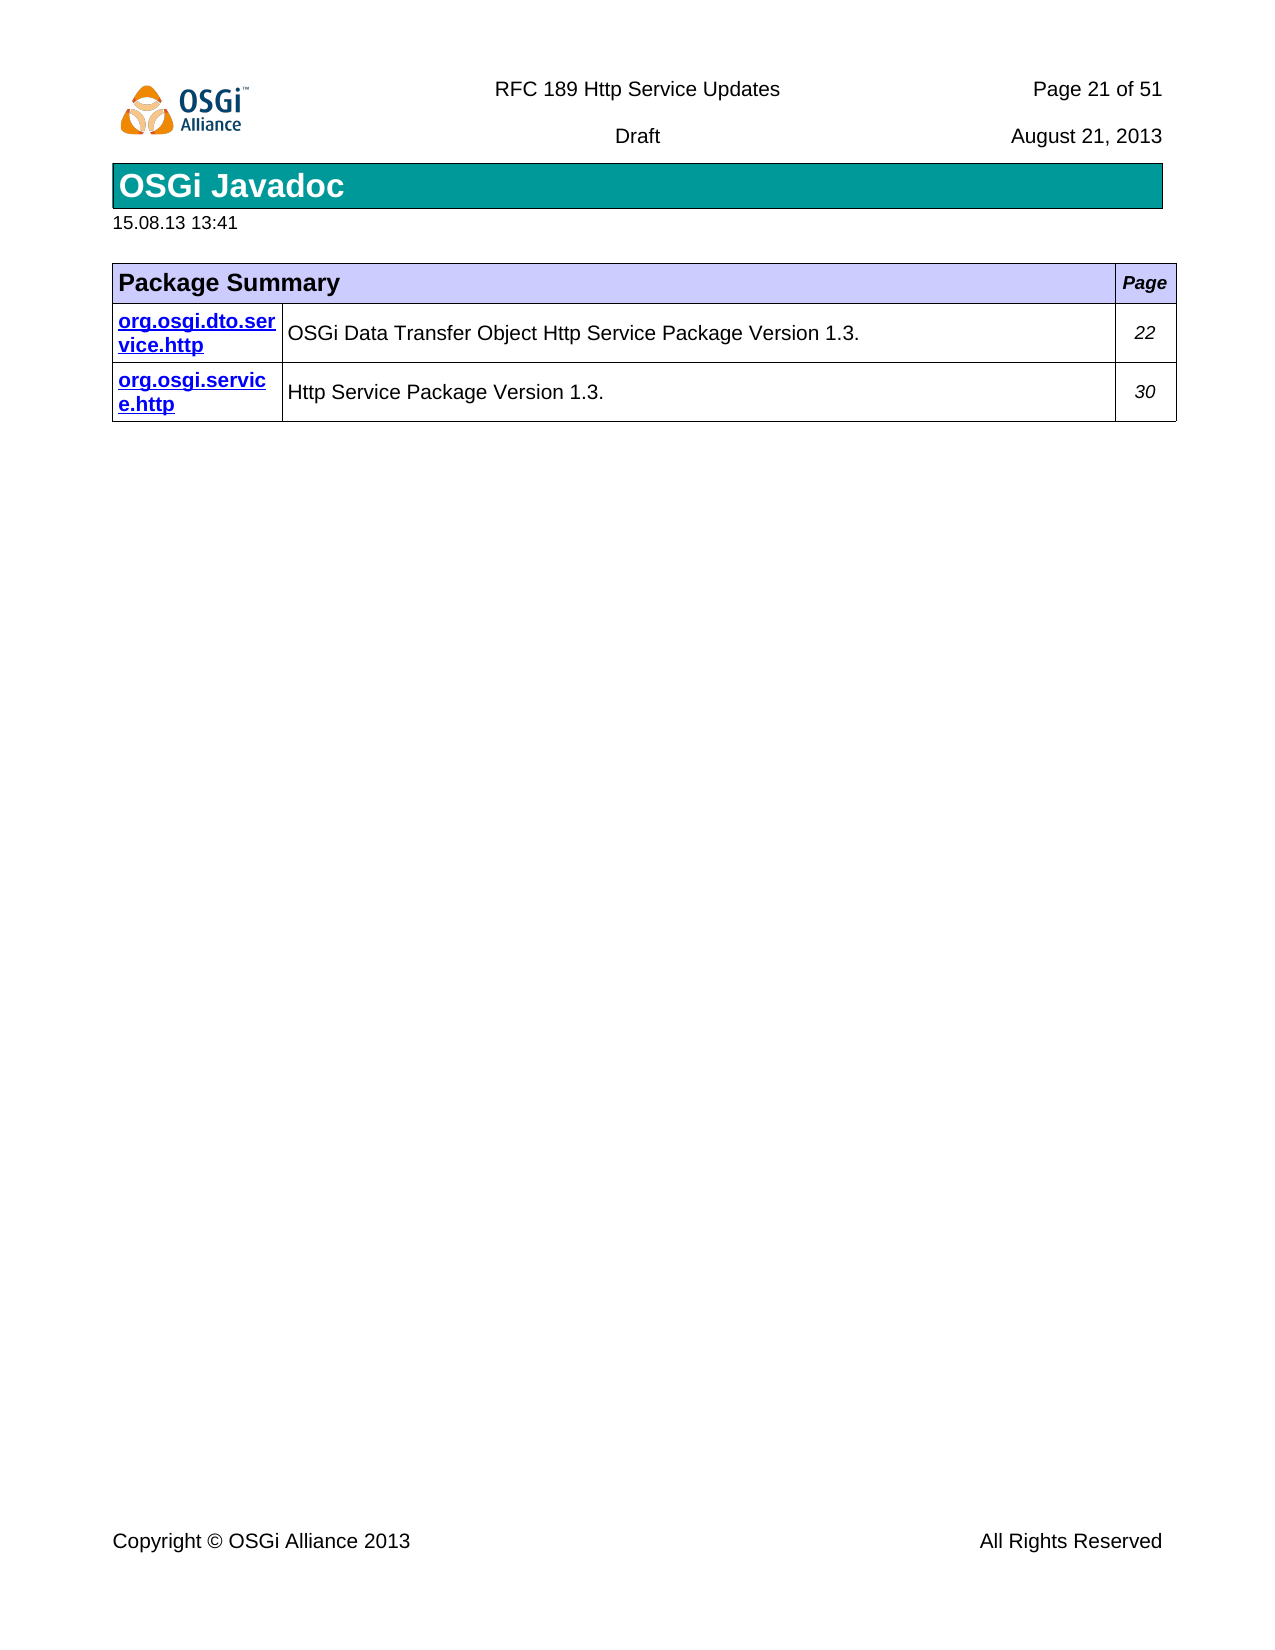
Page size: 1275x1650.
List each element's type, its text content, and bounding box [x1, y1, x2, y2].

table_cell org.osgi.service.http [113, 363, 282, 421]
table_cell [1116, 363, 1176, 421]
picture [113, 78, 257, 142]
table_cell org.osgi.dto.service.http [113, 304, 282, 362]
table_cell OSGi Data Transfer Object Http Service Package Version 1.3. [283, 304, 1115, 362]
table_header Package Summary [113, 264, 1115, 303]
table_header Page [1116, 264, 1176, 303]
table_cell [1116, 304, 1176, 362]
table_cell Http Service Package Version 1.3. [283, 363, 1115, 421]
subtitle OSGi Javadoc [114, 164, 1162, 208]
text 15.08.13 13:41 [112, 212, 1162, 233]
